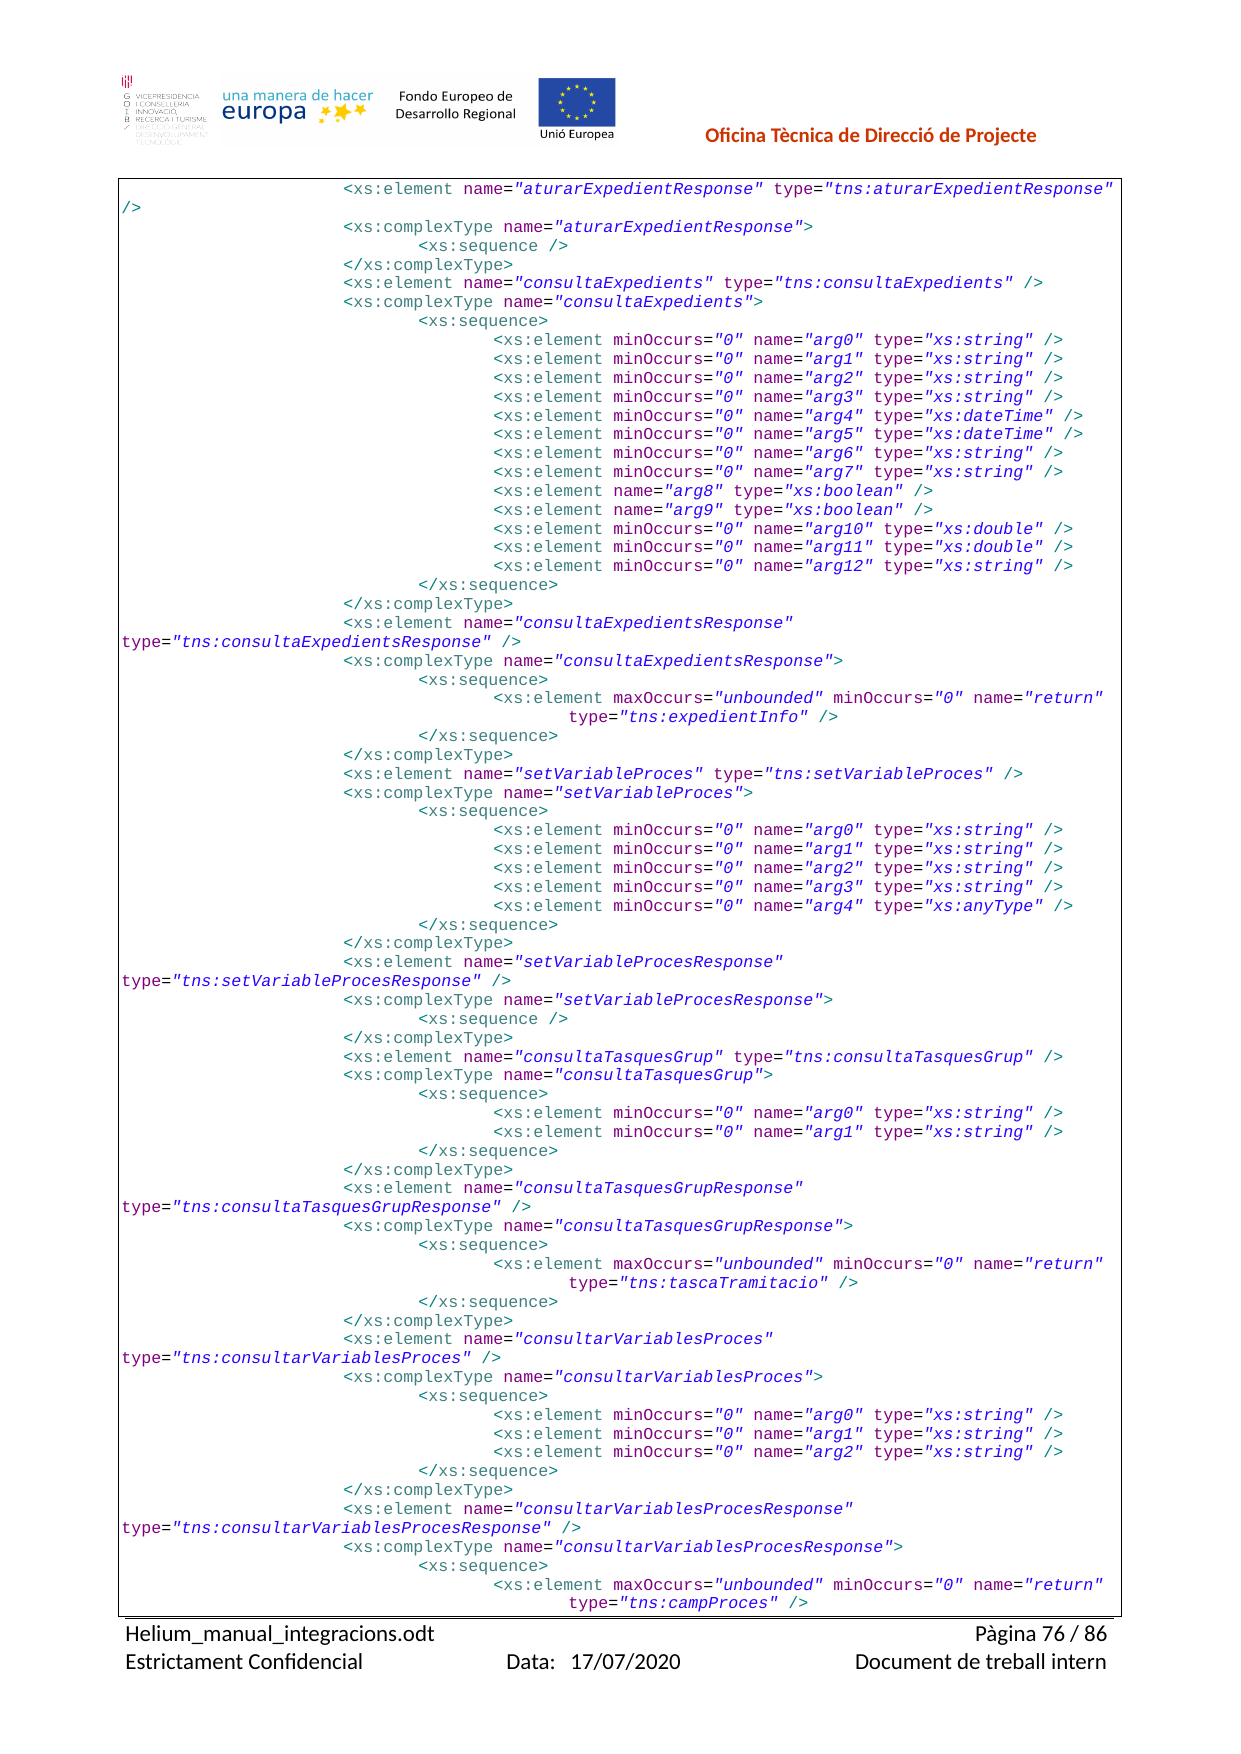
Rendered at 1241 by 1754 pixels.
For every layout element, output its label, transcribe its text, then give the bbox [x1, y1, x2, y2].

text <xs:complexType name="consultarVariablesProcesResponse"> [119, 1535, 1121, 1554]
text <xs:element maxOccurs="unbounded" minOccurs="0" name="return" [119, 687, 1121, 706]
text <xs:element name="consultaTasquesGrup" type="tns:consultaTasquesGrup" /> [119, 1045, 1121, 1064]
text <xs:element maxOccurs="unbounded" minOccurs="0" name="return" [119, 1573, 1121, 1592]
text </xs:sequence> [119, 1290, 1121, 1309]
text <xs:element minOccurs="0" name="arg4" type="xs:anyType" /> [119, 894, 1121, 913]
text <xs:element name="setVariableProces" type="tns:setVariableProces" /> [119, 762, 1121, 781]
text <xs:element name="consultaExpedients" type="tns:consultaExpedients" /> [119, 272, 1121, 291]
text <xs:element minOccurs="0" name="arg7" type="xs:string" /> [119, 461, 1121, 479]
text <xs:sequence /> [119, 1007, 1121, 1026]
text </xs:sequence> [119, 913, 1121, 932]
text <xs:sequence> [119, 310, 1121, 328]
text <xs:element minOccurs="0" name="arg2" type="xs:string" /> [119, 856, 1121, 875]
text <xs:sequence> [119, 1384, 1121, 1403]
text <xs:element name="aturarExpedientResponse" type="tns:aturarExpedientResponse" /> [119, 179, 1121, 215]
text <xs:element minOccurs="0" name="arg1" type="xs:string" /> [119, 838, 1121, 856]
picture [219, 73, 621, 147]
text <xs:element minOccurs="0" name="arg0" type="xs:string" /> [119, 819, 1121, 838]
text <xs:complexType name="aturarExpedientResponse"> [119, 215, 1121, 234]
text <xs:sequence> [119, 1233, 1121, 1252]
text <xs:sequence /> [119, 234, 1121, 253]
text <xs:element minOccurs="0" name="arg3" type="xs:string" /> [119, 875, 1121, 894]
text </xs:complexType> [119, 743, 1121, 762]
text <xs:element minOccurs="0" name="arg1" type="xs:string" /> [119, 347, 1121, 366]
text <xs:element minOccurs="0" name="arg0" type="xs:string" /> [119, 1403, 1121, 1422]
text </xs:complexType> [119, 932, 1121, 951]
text <xs:element minOccurs="0" name="arg4" type="xs:dateTime" /> [119, 404, 1121, 423]
text </xs:sequence> [119, 574, 1121, 592]
text <xs:element minOccurs="0" name="arg2" type="xs:string" /> [119, 1441, 1121, 1460]
text <xs:sequence> [119, 1083, 1121, 1102]
text </xs:complexType> [119, 1309, 1121, 1328]
text </xs:complexType> [119, 253, 1121, 272]
text <xs:complexType name="consultaExpedients"> [119, 291, 1121, 310]
text <xs:element minOccurs="0" name="arg1" type="xs:string" /> [119, 1422, 1121, 1441]
text <xs:element name="setVariableProcesResponse" type="tns:setVariableProcesResponse" /> [119, 951, 1121, 988]
text </xs:complexType> [119, 1026, 1121, 1045]
text <xs:element minOccurs="0" name="arg5" type="xs:dateTime" /> [119, 423, 1121, 442]
text <xs:sequence> [119, 800, 1121, 819]
text <xs:element name="consultaTasquesGrupResponse" type="tns:consultaTasquesGrupResponse" /> [119, 1177, 1121, 1215]
text <xs:complexType name="consultarVariablesProces"> [119, 1366, 1121, 1384]
text <xs:complexType name="setVariableProcesResponse"> [119, 988, 1121, 1007]
text <xs:complexType name="consultaTasquesGrup"> [119, 1064, 1121, 1083]
text </xs:complexType> [119, 1479, 1121, 1497]
text type="tns:campProces" /> [119, 1592, 1121, 1616]
text <xs:element minOccurs="0" name="arg11" type="xs:double" /> [119, 536, 1121, 555]
text type="tns:tascaTramitacio" /> [119, 1271, 1121, 1290]
text <xs:element minOccurs="0" name="arg1" type="xs:string" /> [119, 1120, 1121, 1139]
text <xs:complexType name="consultaExpedientsResponse"> [119, 649, 1121, 668]
text </xs:sequence> [119, 724, 1121, 743]
text <xs:element minOccurs="0" name="arg2" type="xs:string" /> [119, 366, 1121, 385]
text type="tns:expedientInfo" /> [119, 706, 1121, 724]
text <xs:element name="consultarVariablesProces" type="tns:consultarVariablesProces" /> [119, 1328, 1121, 1366]
text <xs:element name="consultarVariablesProcesResponse" type="tns:consultarVariablesProcesResponse" /> [119, 1497, 1121, 1535]
text <xs:sequence> [119, 1554, 1121, 1573]
text <xs:complexType name="setVariableProces"> [119, 781, 1121, 800]
text <xs:element minOccurs="0" name="arg10" type="xs:double" /> [119, 517, 1121, 536]
text <xs:element name="arg8" type="xs:boolean" /> [119, 479, 1121, 498]
text <xs:element name="consultaExpedientsResponse" type="tns:consultaExpedientsResponse" /> [119, 611, 1121, 649]
text </xs:sequence> [119, 1139, 1121, 1158]
text </xs:complexType> [119, 1158, 1121, 1177]
text </xs:complexType> [119, 592, 1121, 611]
text <xs:element minOccurs="0" name="arg0" type="xs:string" /> [119, 328, 1121, 347]
text <xs:sequence> [119, 668, 1121, 687]
text <xs:element minOccurs="0" name="arg0" type="xs:string" /> [119, 1102, 1121, 1120]
text <xs:element minOccurs="0" name="arg3" type="xs:string" /> [119, 385, 1121, 404]
text <xs:complexType name="consultaTasquesGrupResponse"> [119, 1215, 1121, 1233]
text </xs:sequence> [119, 1460, 1121, 1479]
text <xs:element maxOccurs="unbounded" minOccurs="0" name="return" [119, 1252, 1121, 1271]
text <xs:element name="arg9" type="xs:boolean" /> [119, 498, 1121, 517]
text <xs:element minOccurs="0" name="arg6" type="xs:string" /> [119, 442, 1121, 461]
picture [118, 73, 213, 147]
text <xs:element minOccurs="0" name="arg12" type="xs:string" /> [119, 555, 1121, 574]
